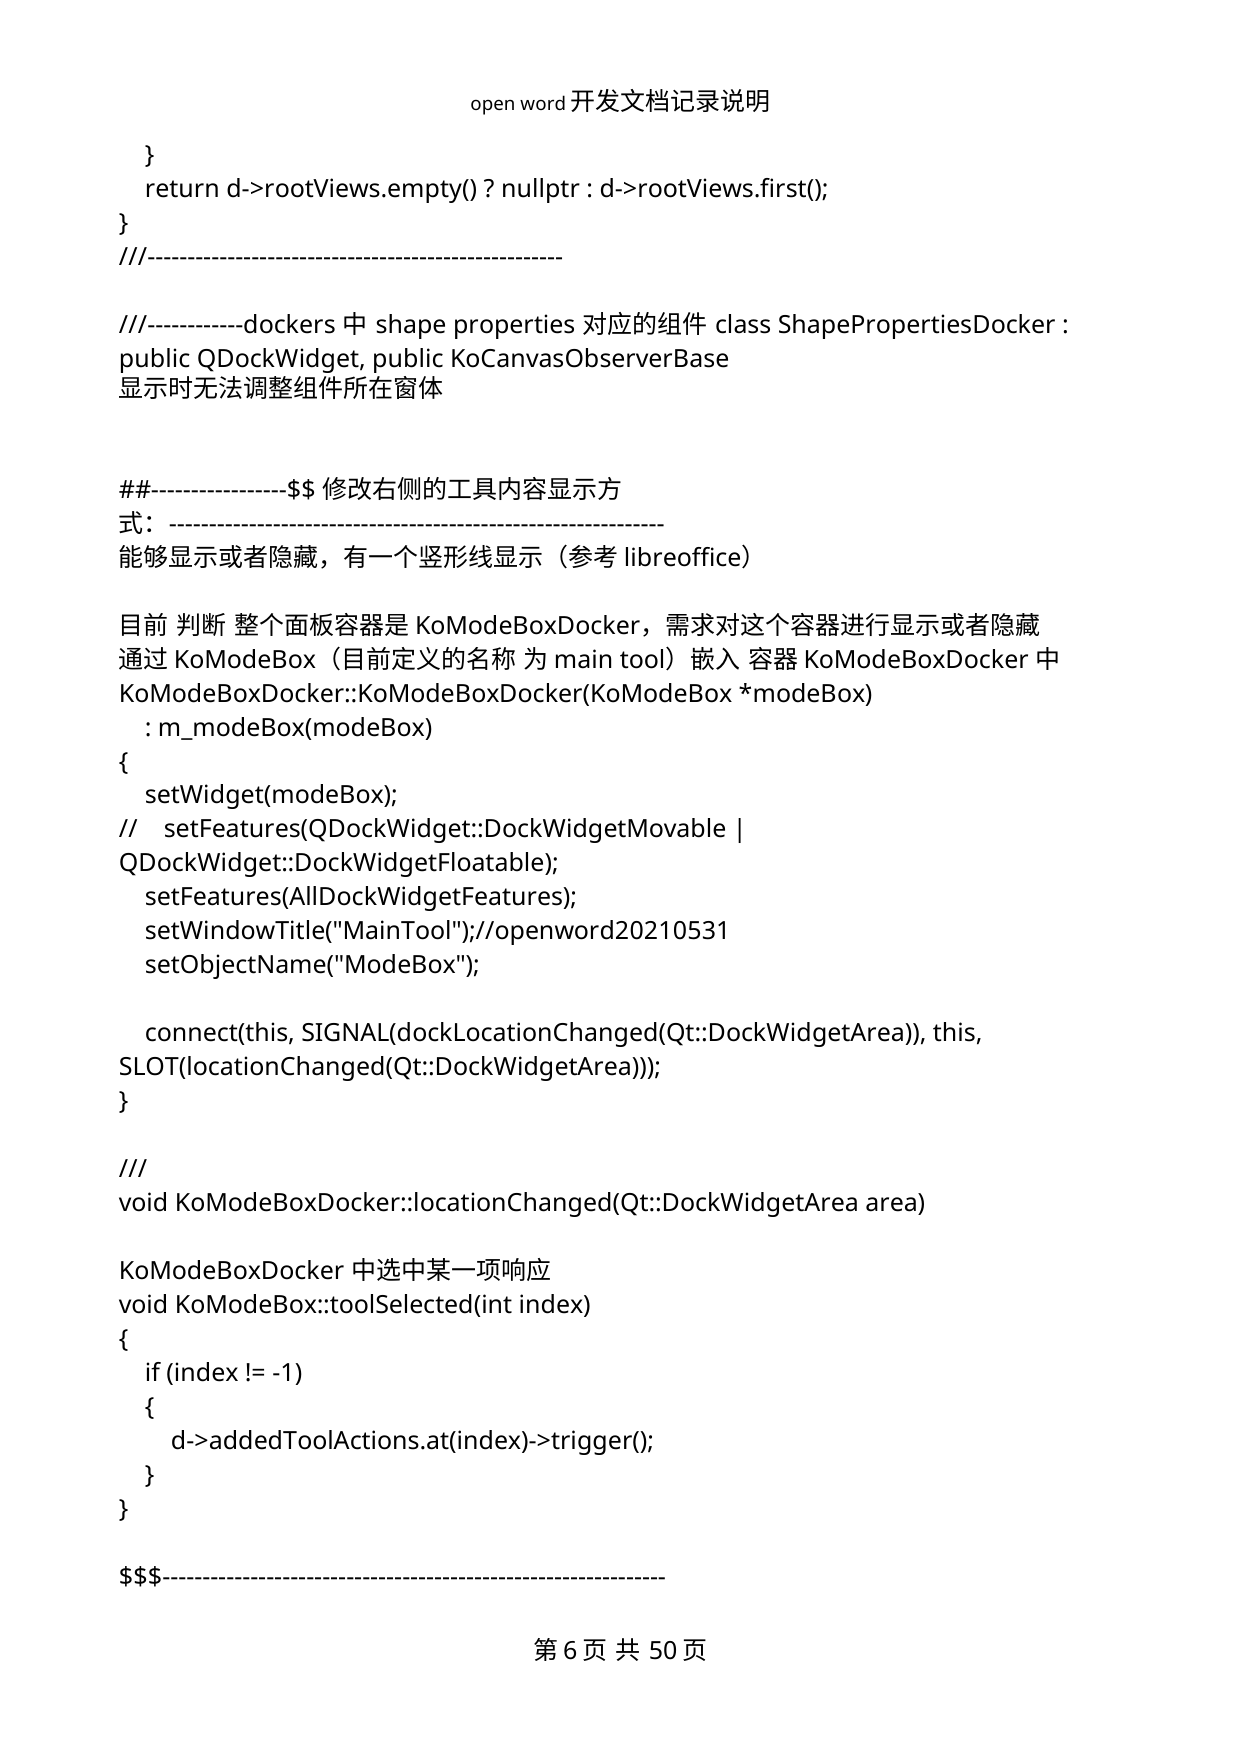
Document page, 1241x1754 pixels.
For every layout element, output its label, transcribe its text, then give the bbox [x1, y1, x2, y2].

text return d->rootViews.empty() ? nullptr : d->rootViews.first(); [119, 171, 1121, 205]
text $$$--------------------------------------------------------------- [119, 1558, 1121, 1592]
text setWindowTitle("MainTool");//openword20210531 [119, 913, 1121, 947]
text // setFeatures(QDockWidget::DockWidgetMovable | QDockWidget::DockWidgetFloatable); [119, 811, 1121, 879]
text ##-----------------$$ 修改右侧的工具内容显示方式：-------------------------------------------------------------- [119, 472, 1121, 540]
text setWidget(modeBox); [119, 777, 1121, 811]
text setObjectName("ModeBox"); [119, 947, 1121, 981]
text /// [119, 1151, 1121, 1185]
text : m_modeBox(modeBox) [119, 709, 1121, 743]
text } [119, 1457, 1121, 1491]
text KoModeBoxDocker 中选中某一项响应 [119, 1253, 1121, 1287]
text } [119, 205, 1121, 239]
text setFeatures(AllDockWidgetFeatures); [119, 879, 1121, 913]
text ///---------------------------------------------------- [119, 239, 1121, 273]
text void KoModeBoxDocker::locationChanged(Qt::DockWidgetArea area) [119, 1185, 1121, 1219]
text { [119, 1389, 1121, 1423]
text connect(this, SIGNAL(dockLocationChanged(Qt::DockWidgetArea)), this, SLOT(locationChanged(Qt::DockWidgetArea))); [119, 1015, 1121, 1083]
text 通过KoModeBox（目前定义的名称 为main tool）嵌入 容器KoModeBoxDocker 中 [119, 642, 1121, 676]
text 目前 判断 整个面板容器是KoModeBoxDocker，需求对这个容器进行显示或者隐藏 [119, 608, 1121, 642]
text } [119, 137, 1121, 171]
text 能够显示或者隐藏，有一个竖形线显示（参考libreoffice） [119, 540, 1121, 574]
text { [119, 1321, 1121, 1355]
text d->addedToolActions.at(index)->trigger(); [119, 1423, 1121, 1457]
text } [119, 1491, 1121, 1524]
text void KoModeBox::toolSelected(int index) [119, 1287, 1121, 1321]
text ///------------dockers 中 shape properties 对应的组件 class ShapePropertiesDocker : public QDockWidget, public KoCanvasObserverBase [119, 307, 1121, 375]
text } [119, 1083, 1121, 1117]
text if (index != -1) [119, 1355, 1121, 1389]
text KoModeBoxDocker::KoModeBoxDocker(KoModeBox *modeBox) [119, 676, 1121, 709]
text { [119, 743, 1121, 777]
text 显示时无法调整组件所在窗体 [119, 375, 1121, 404]
